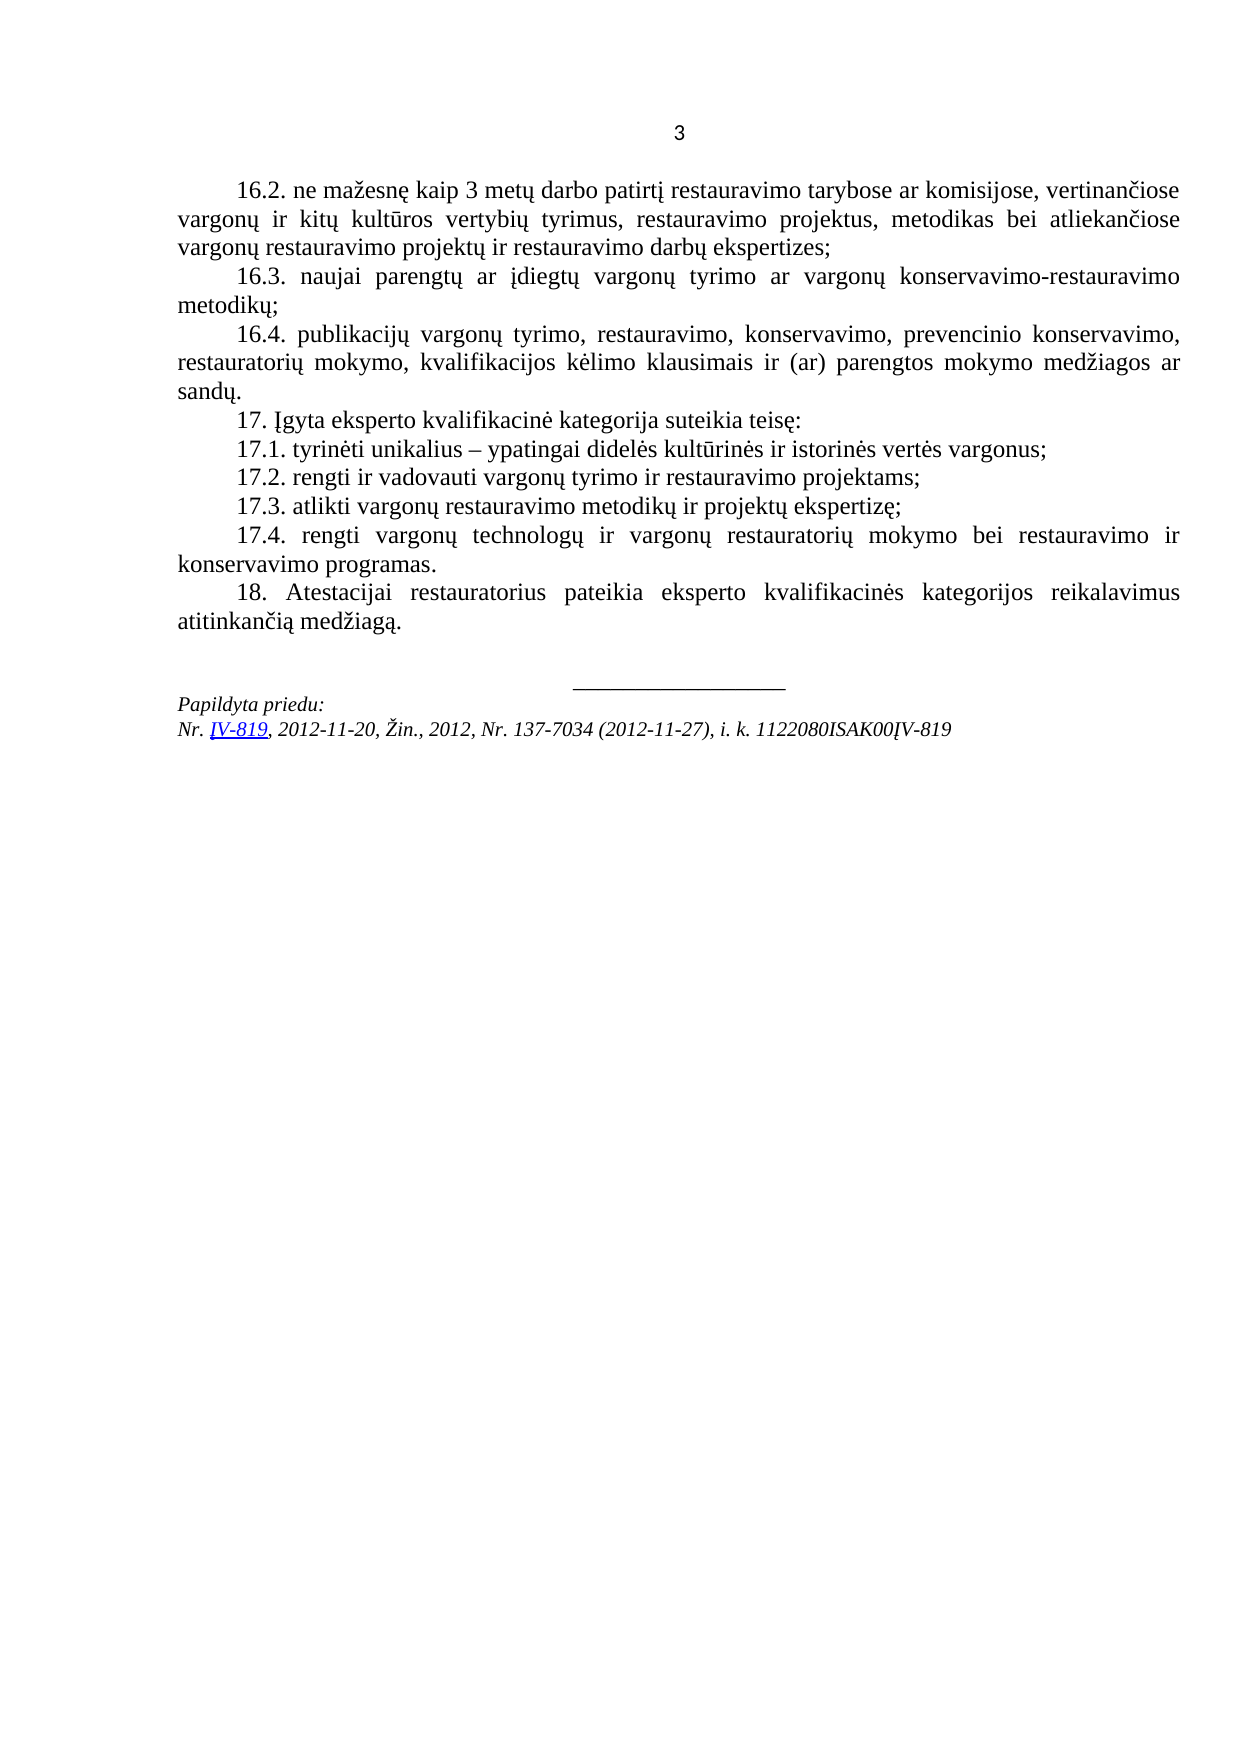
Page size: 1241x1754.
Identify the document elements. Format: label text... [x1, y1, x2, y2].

text 17.3. atlikti vargonų restauravimo metodikų ir projektų ekspertizę; [177, 491, 1181, 520]
text 16.2. ne mažesnę kaip 3 metų darbo patirtį restauravimo tarybose ar komisijose, vertinančiose vargonų ir kitų kultūros vertybių tyrimus, restauravimo projektus, metodikas bei atliekančiose vargonų restauravimo projektų ir restauravimo darbų ekspertizes; [177, 175, 1181, 261]
text 16.3. naujai parengtų ar įdiegtų vargonų tyrimo ar vargonų konservavimo-restauravimo metodikų; [177, 261, 1181, 319]
text 17.4. rengti vargonų technologų ir vargonų restauratorių mokymo bei restauravimo ir konservavimo programas. [177, 520, 1181, 577]
text 17.1. tyrinėti unikalius – ypatingai didelės kultūrinės ir istorinės vertės vargonus; [177, 434, 1181, 462]
text 16.4. publikacijų vargonų tyrimo, restauravimo, konservavimo, prevencinio konservavimo, restauratorių mokymo, kvalifikacijos kėlimo klausimais ir (ar) parengtos mokymo medžiagos ar sandų. [177, 319, 1181, 405]
text Nr. ĮV-819, 2012-11-20, Žin., 2012, Nr. 137-7034 (2012-11-27), i. k. 1122080ISAK00ĮV-819 [177, 716, 1181, 741]
text 17.2. rengti ir vadovauti vargonų tyrimo ir restauravimo projektams; [177, 462, 1181, 491]
text 17. Įgyta eksperto kvalifikacinė kategorija suteikia teisę: [177, 405, 1181, 434]
text _________________ [177, 664, 1181, 692]
text 18. Atestacijai restauratorius pateikia eksperto kvalifikacinės kategorijos reikalavimus atitinkančią medžiagą. [177, 577, 1181, 635]
text Papildyta priedu: [177, 692, 1181, 716]
